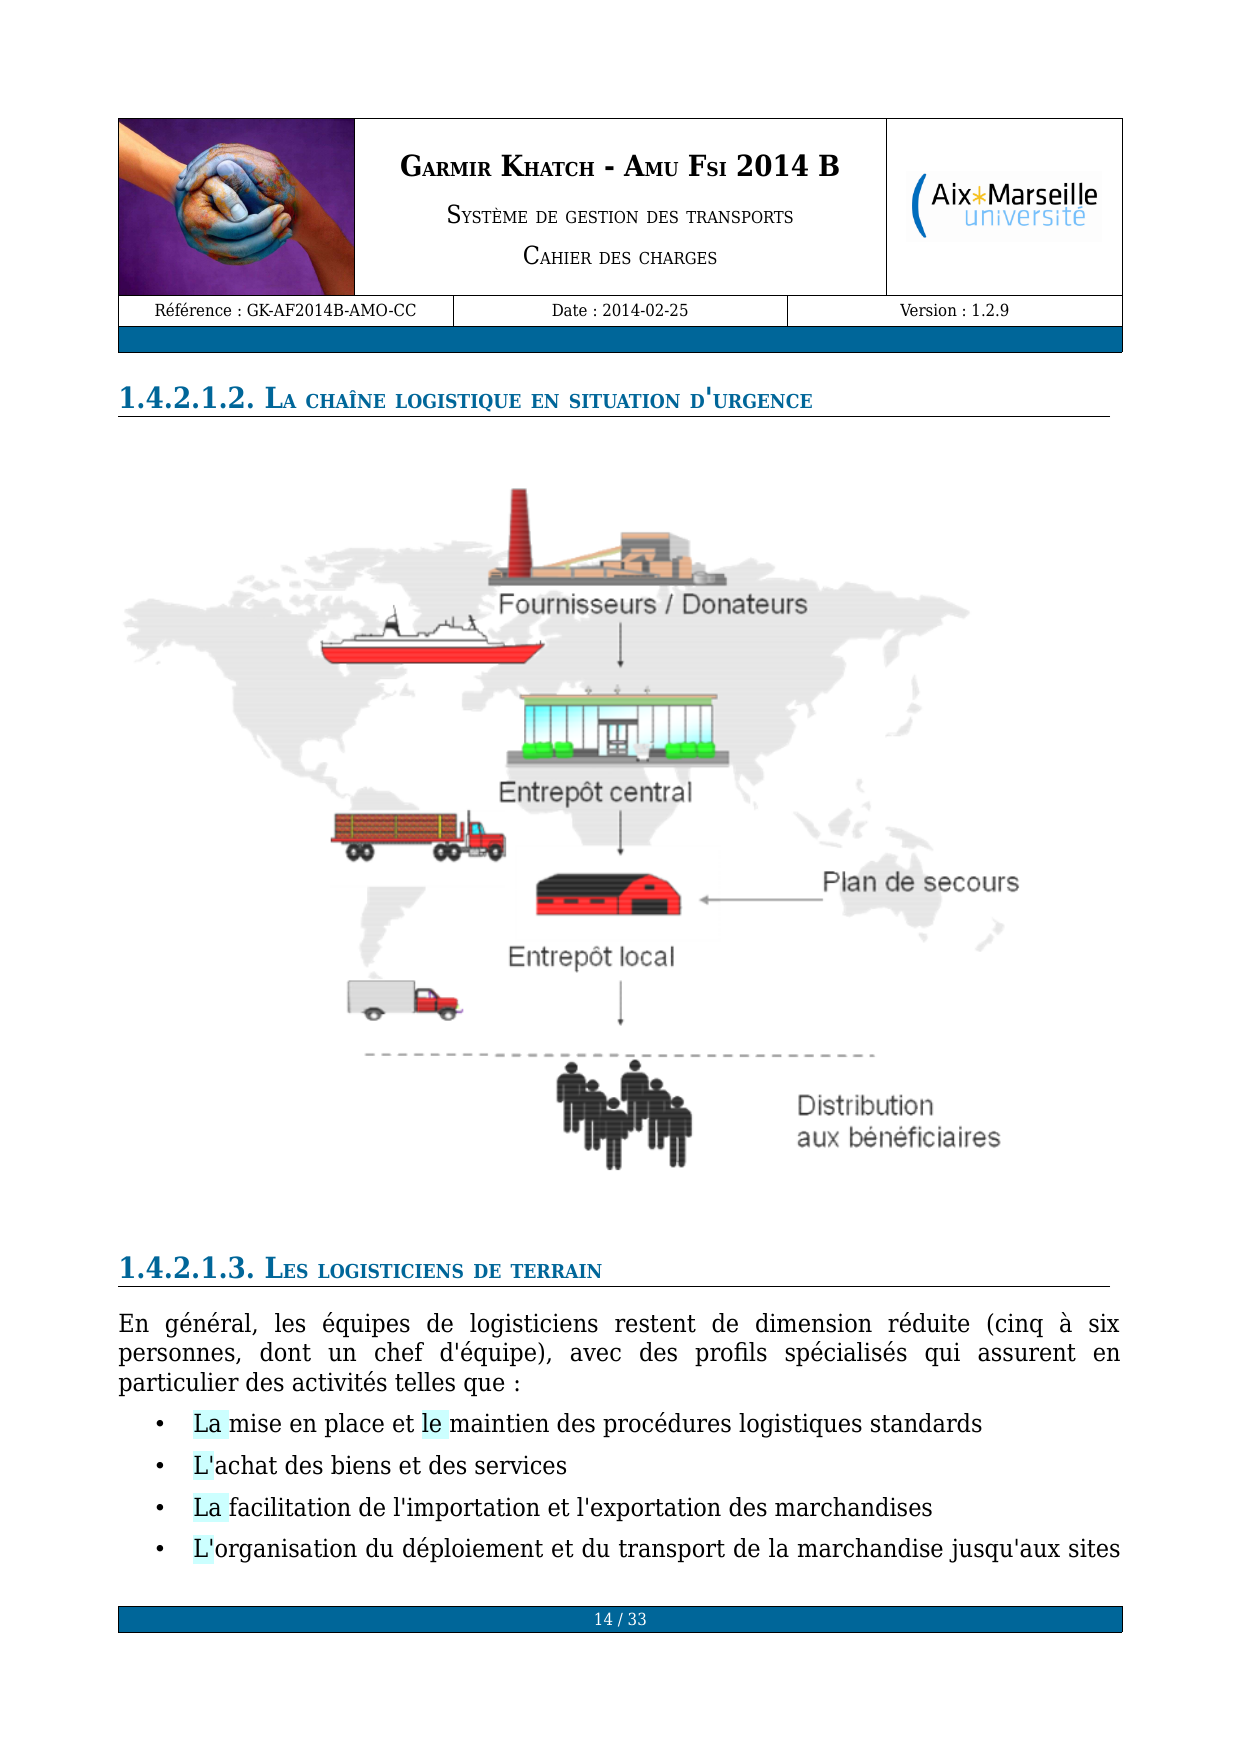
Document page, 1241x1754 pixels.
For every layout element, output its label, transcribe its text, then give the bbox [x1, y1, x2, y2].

subtitle Les logisticiens de terrain [118, 1252, 1110, 1286]
text En général, les équipes de logisticiens restent de dimension réduite (cinq à six personnes, dont un chef d'équipe), avec des profils spécialisés qui assurent en particulier des activités telles que : [118, 1309, 1122, 1397]
list L'organisation du déploiement et du transport de la marchandise jusqu'aux sites [156, 1534, 1122, 1564]
list La facilitation de l'importation et l'exportation des marchandises [156, 1493, 1122, 1522]
picture [887, 126, 1122, 288]
list L'achat des biens et des services [156, 1451, 1122, 1480]
picture [119, 119, 354, 295]
picture [118, 439, 1123, 1187]
subtitle La chaîne logistique en situation d'urgence [118, 381, 1110, 416]
list La mise en place et le maintien des procédures logistiques standards [156, 1409, 1122, 1439]
